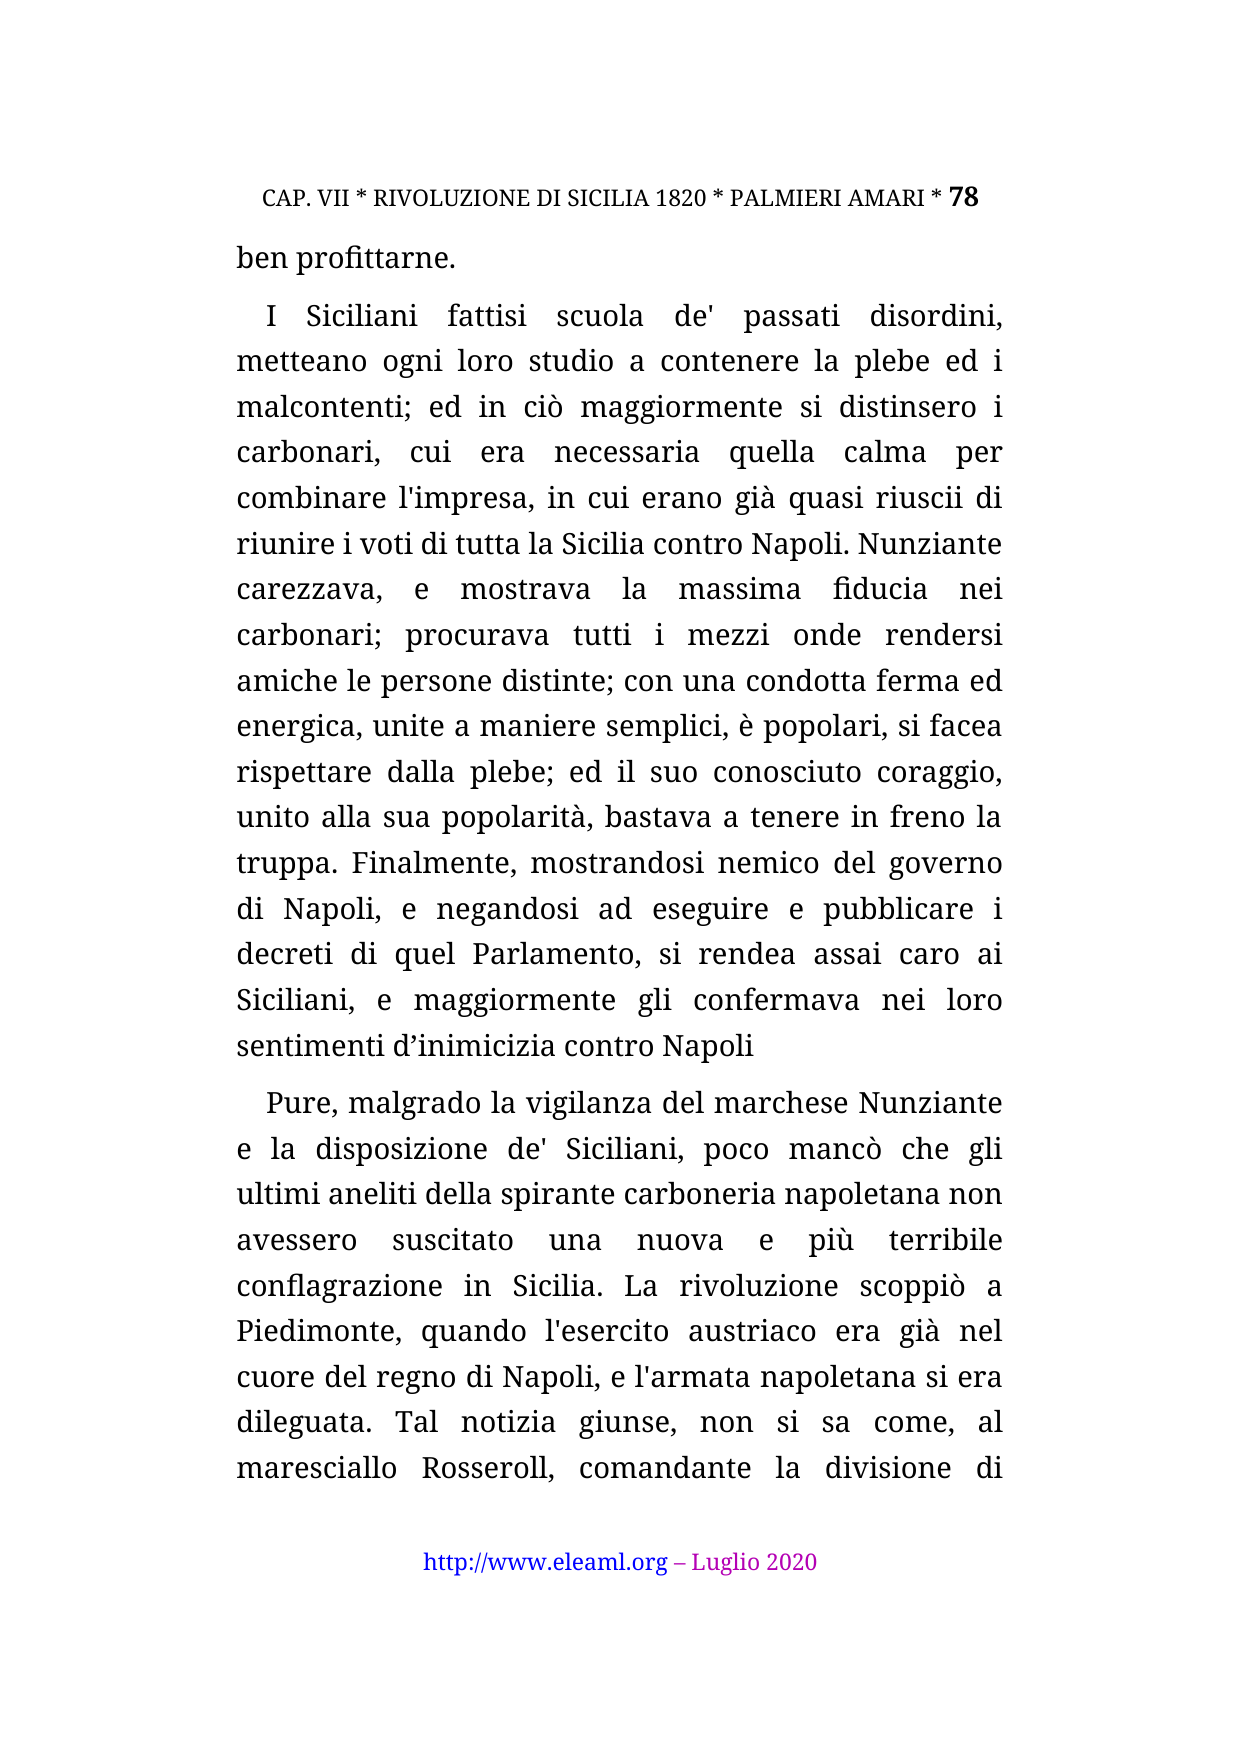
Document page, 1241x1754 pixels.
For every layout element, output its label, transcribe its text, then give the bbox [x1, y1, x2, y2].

text Pure, malgrado la vigilanza del marchese Nunziante e la disposizione de' Siciliani, poco mancò che gli ultimi aneliti della spirante carboneria napoletana non avessero suscitato una nuova e più terribile conflagrazione in Sicilia. La rivoluzione scoppiò a Piedimonte, quando l'esercito austriaco era già nel cuore del regno di Napoli, e l'armata napoletana si era dileguata. Tal notizia giunse, non si sa come, al maresciallo Rosseroll, comandante la divisione di [236, 1082, 1004, 1487]
text I Siciliani fattisi scuola de' passati disordini, metteano ogni loro studio a contenere la plebe ed i malcontenti; ed in ciò maggiormente si distinsero i carbonari, cui era necessaria quella calma per combinare l'impresa, in cui erano già quasi riuscii di riunire i voti di tutta la Sicilia contro Napoli. Nunziante carezzava, e mostrava la massima fiducia nei carbonari; procurava tutti i mezzi onde rendersi amiche le persone distinte; con una condotta ferma ed energica, unite a maniere semplici, è popolari, si facea rispettare dalla plebe; ed il suo conosciuto coraggio, unito alla sua popolarità, bastava a tenere in freno la truppa. Finalmente, mostrandosi nemico del governo di Napoli, e negandosi ad eseguire e pubblicare i decreti di quel Parlamento, si rendea assai caro ai Siciliani, e maggiormente gli confermava nei loro sentimenti d’inimicizia contro Napoli [236, 295, 1004, 1064]
text ben profittarne. [236, 237, 1004, 277]
